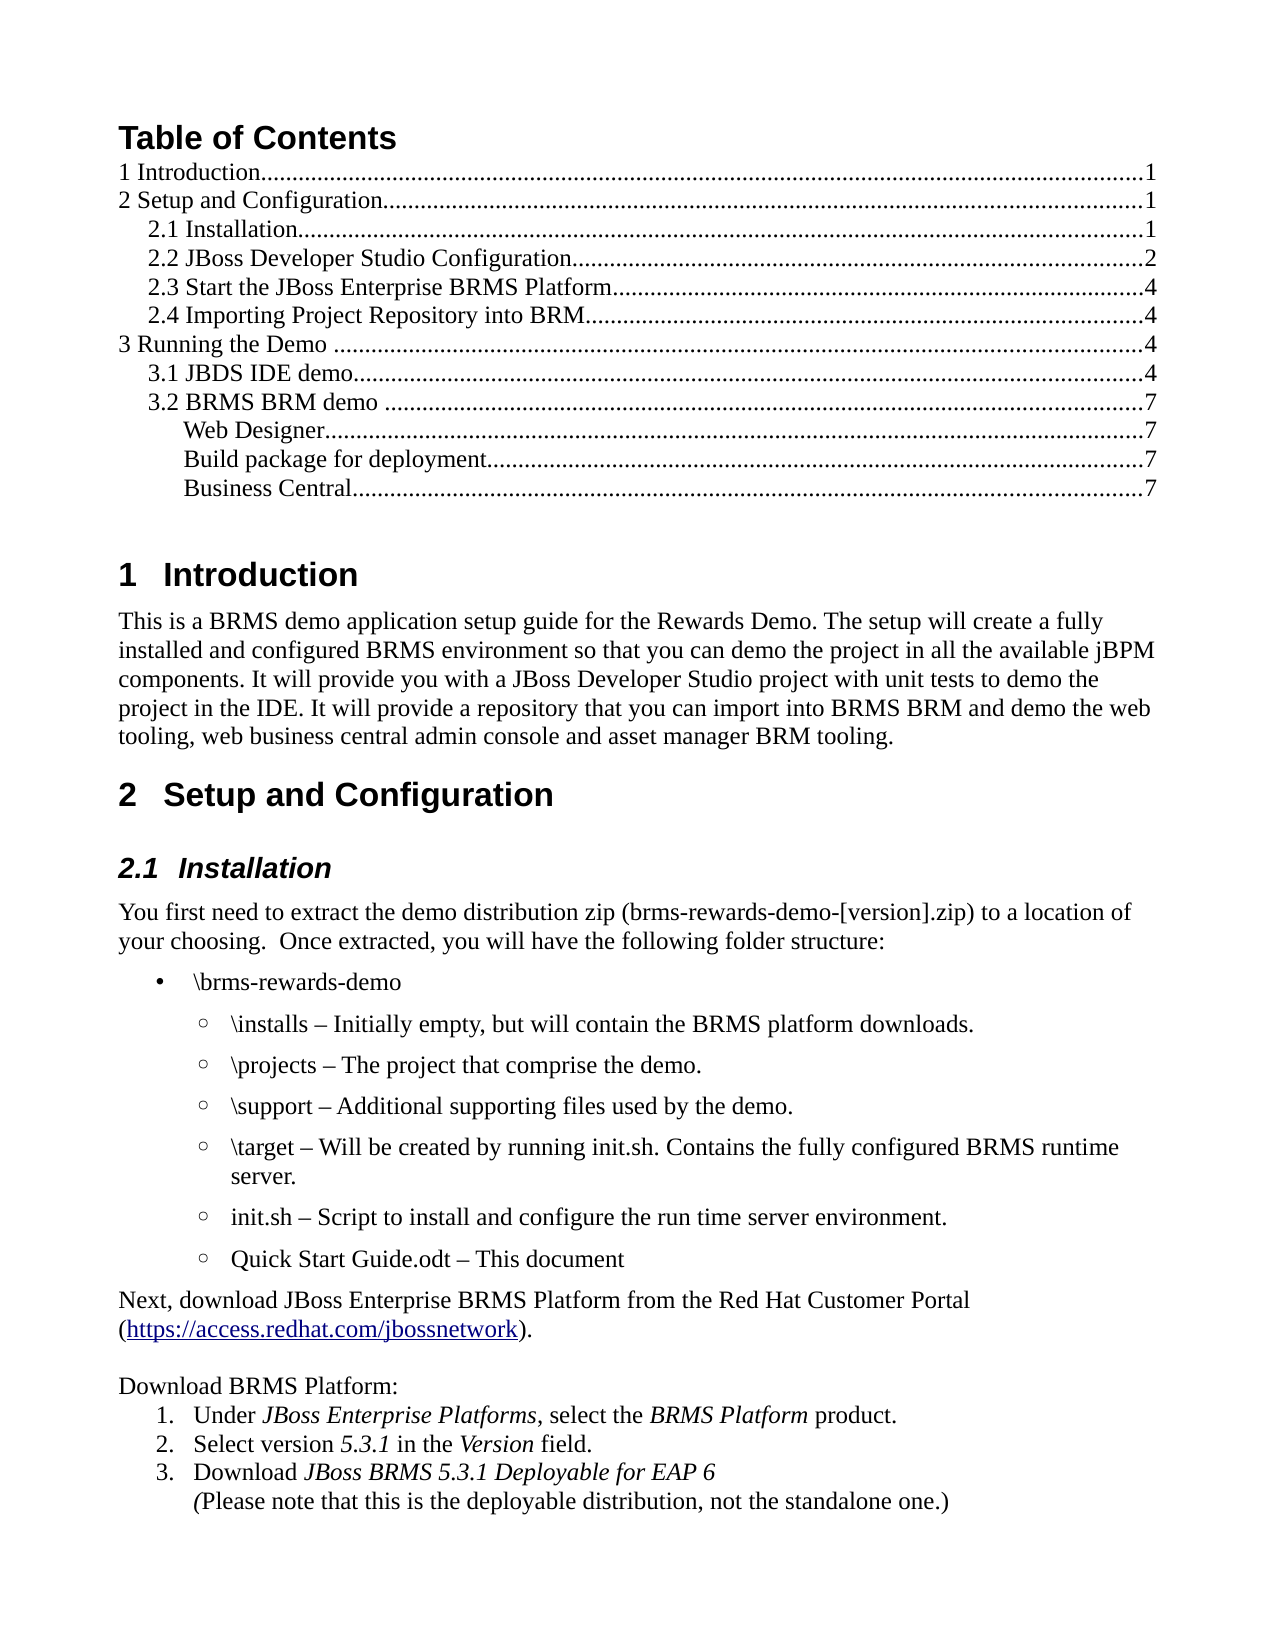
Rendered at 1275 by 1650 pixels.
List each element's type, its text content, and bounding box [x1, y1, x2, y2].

text Business Central 7 [177, 473, 1157, 502]
text This is a BRMS demo application setup guide for the Rewards Demo. The setup will create a fully installed and configured BRMS environment so that you can demo the project in all the available jBPM components. It will provide you with a JBoss Developer Studio project with unit tests to demo the project in the IDE. It will provide a repository that you can import into BRMS BRM and demo the web tooling, web business central admin console and asset manager BRM tooling. [118, 606, 1157, 750]
subtitle Introduction [118, 555, 1157, 594]
list \target – Will be created by running init.sh. Contains the fully configured BRMS runtime server. [193, 1132, 1157, 1190]
subtitle Installation [118, 851, 1157, 885]
text 2.3 Start the JBoss Enterprise BRMS Platform 4 [148, 272, 1157, 300]
list \projects – The project that comprise the demo. [193, 1050, 1157, 1079]
text 2.1 Installation 1 [148, 214, 1157, 243]
text 1 Introduction 1 [118, 157, 1157, 185]
text Web Designer 7 [177, 415, 1157, 444]
list \installs – Initially empty, but will contain the BRMS platform downloads. [193, 1009, 1157, 1037]
list Download JBoss BRMS 5.3.1 Deployable for EAP 6 (Please note that this is the deployable distribution, not the standalone one.) [156, 1457, 1157, 1515]
subtitle Setup and Configuration [118, 775, 1157, 814]
text Next, download JBoss Enterprise BRMS Platform from the Red Hat Customer Portal (https://access.redhat.com/jbossnetwork). [118, 1285, 1157, 1342]
list init.sh – Script to install and configure the run time server environment. [193, 1202, 1157, 1231]
text 2.2 JBoss Developer Studio Configuration 2 [148, 243, 1157, 272]
text 3.2 BRMS BRM demo 7 [148, 387, 1157, 415]
list Select version 5.3.1 in the Version field. [156, 1429, 1157, 1457]
text You first need to extract the demo distribution zip (brms-rewards-demo-[version].zip) to a location of your choosing. Once extracted, you will have the following folder structure: [118, 897, 1157, 955]
list \support – Additional supporting files used by the demo. [193, 1091, 1157, 1120]
text 3 Running the Demo 4 [118, 329, 1157, 358]
text 2 Setup and Configuration 1 [118, 185, 1157, 214]
text 3.1 JBDS IDE demo 4 [148, 358, 1157, 387]
list Under JBoss Enterprise Platforms, select the BRMS Platform product. [156, 1400, 1157, 1429]
text Download BRMS Platform: [118, 1371, 1157, 1400]
subtitle Table of Contents [118, 118, 1157, 157]
list Quick Start Guide.odt – This document [193, 1244, 1157, 1272]
text 2.4 Importing Project Repository into BRM 4 [148, 300, 1157, 329]
list \brms-rewards-demo [156, 967, 1157, 996]
text Build package for deployment 7 [177, 444, 1157, 473]
